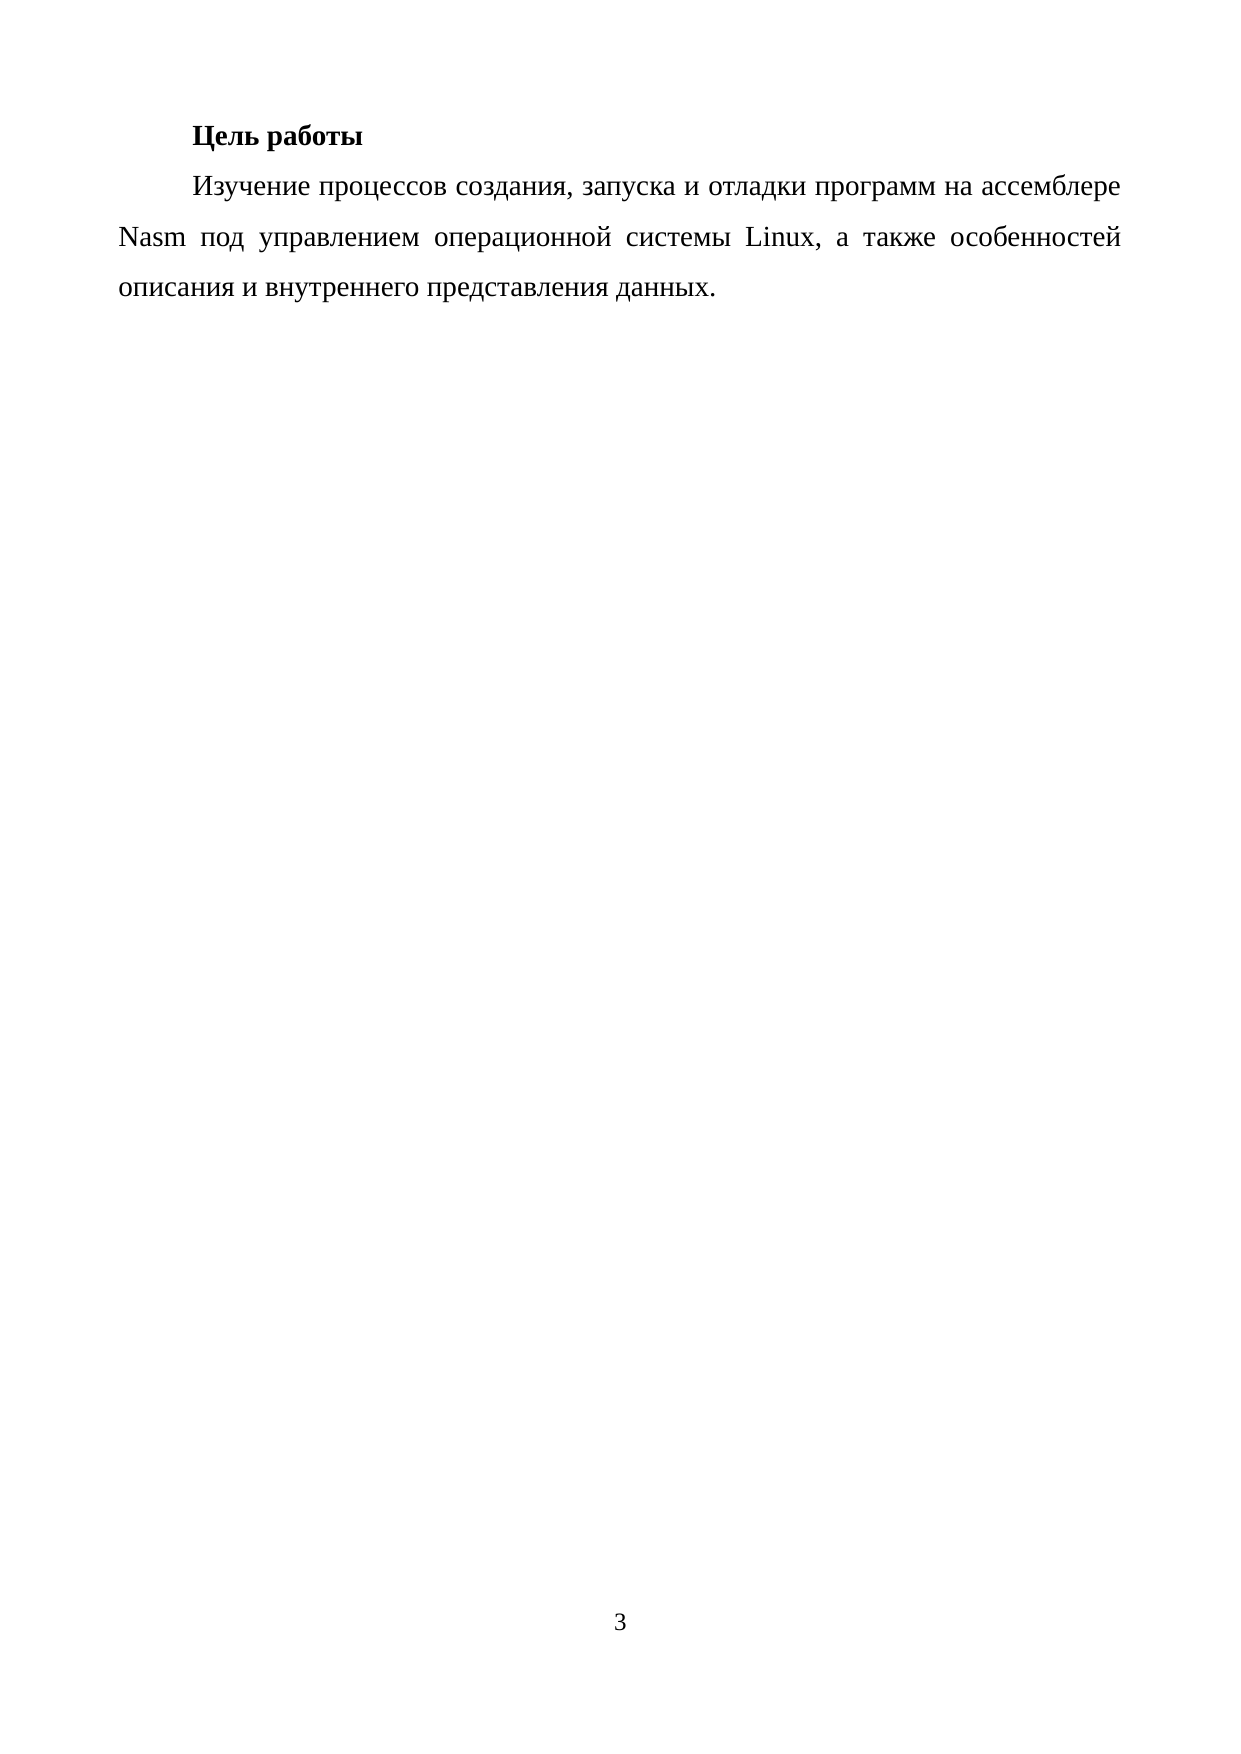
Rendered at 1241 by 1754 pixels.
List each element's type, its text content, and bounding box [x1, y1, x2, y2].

subtitle Цель работы [118, 118, 1122, 152]
text Изучение процессов создания, запуска и отладки программ на ассемблере Nasm под управлением операционной системы Linux, а также особенностей описания и внутреннего представления данных. [118, 168, 1122, 303]
